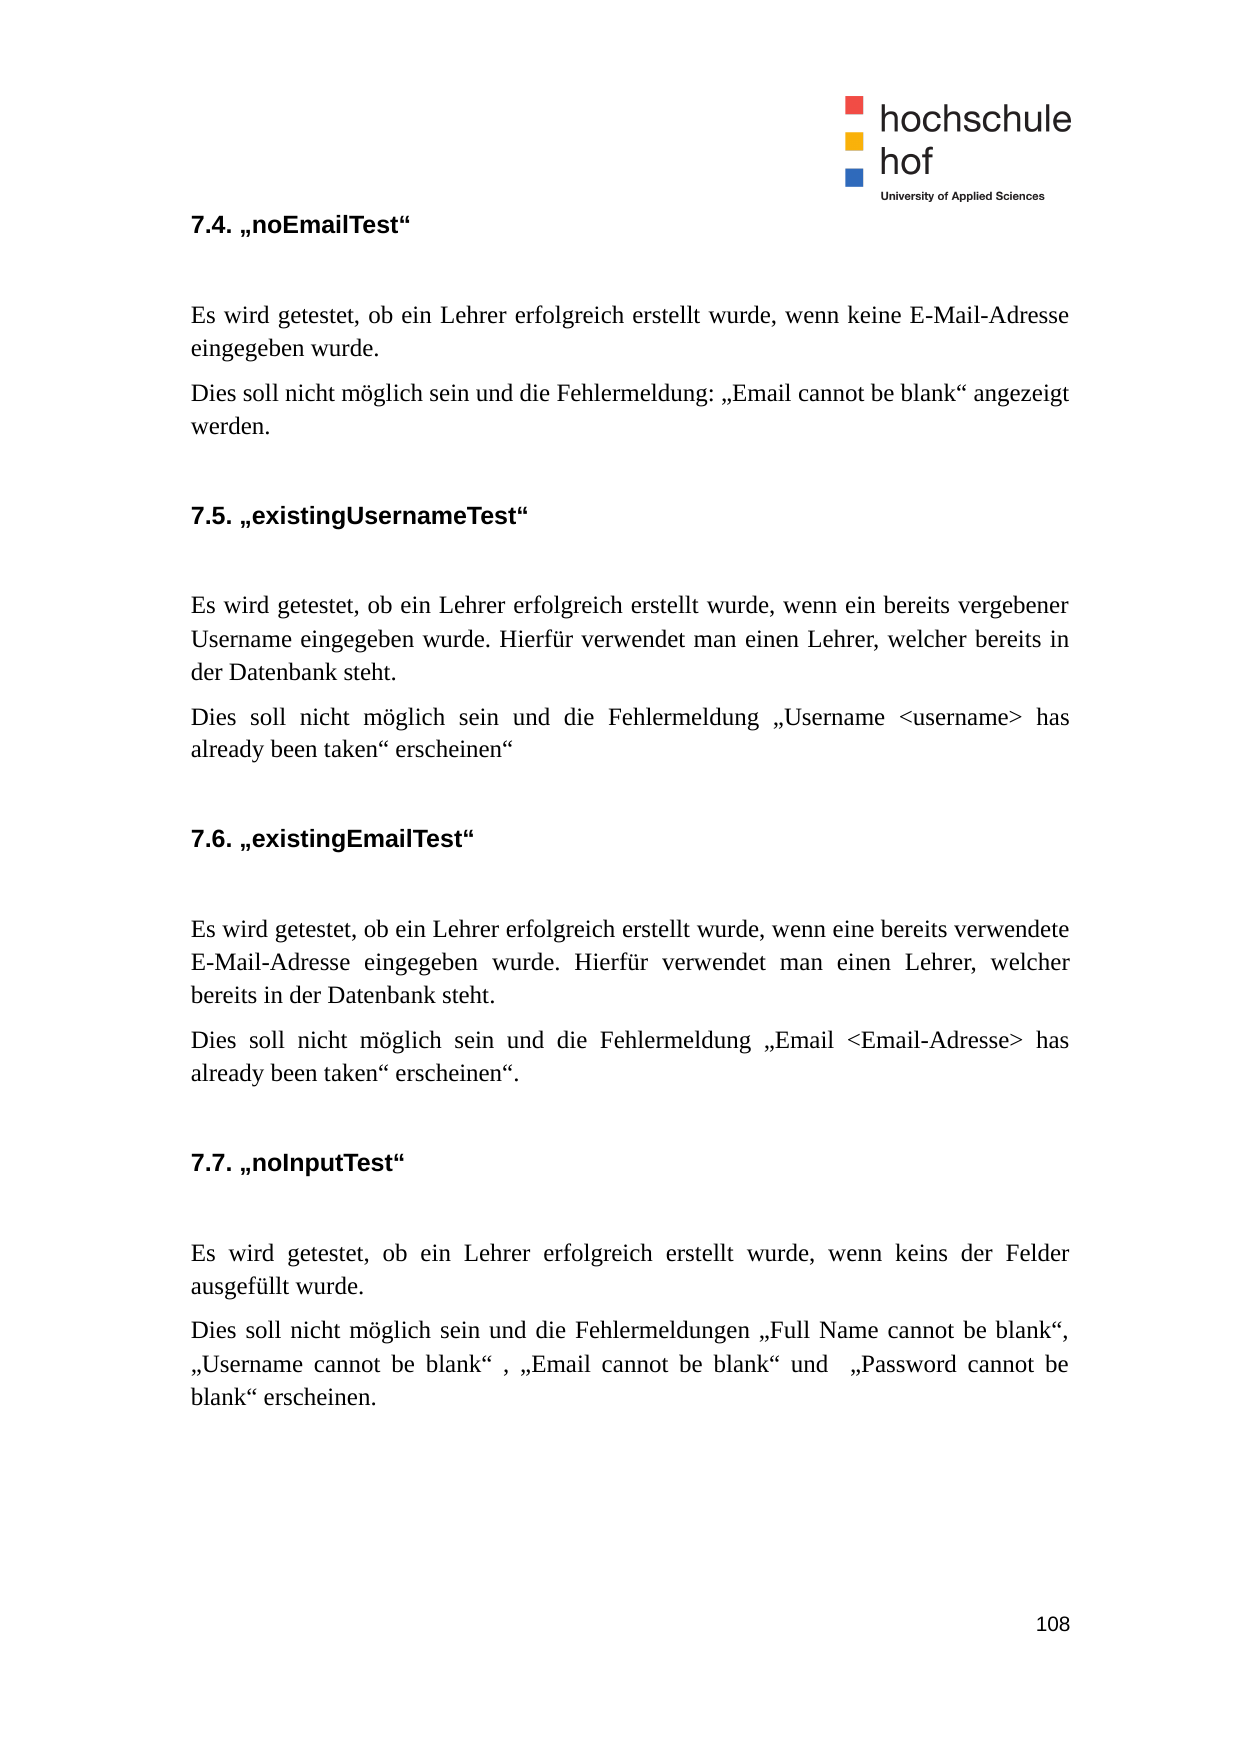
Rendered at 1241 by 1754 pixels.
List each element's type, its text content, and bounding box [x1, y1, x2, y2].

text Dies soll nicht möglich sein und die Fehlermeldung „Username <username> has already been taken“ erscheinen“ [191, 702, 1070, 763]
text Es wird getestet, ob ein Lehrer erfolgreich erstellt wurde, wenn ein bereits vergebener Username eingegeben wurde. Hierfür verwendet man einen Lehrer, welcher bereits in der Datenbank steht. [191, 591, 1070, 685]
picture [845, 96, 1071, 202]
text Dies soll nicht möglich sein und die Fehlermeldung „Email <Email-Adresse> has already been taken“ erscheinen“. [191, 1025, 1070, 1087]
text Dies soll nicht möglich sein und die Fehlermeldungen „Full Name cannot be blank“, „Username cannot be blank“ , „Email cannot be blank“ und „Password cannot be blank“ erscheinen. [191, 1316, 1070, 1410]
text 7.4. „noEmailTest“ [191, 210, 1070, 239]
text Es wird getestet, ob ein Lehrer erfolgreich erstellt wurde, wenn keins der Felder ausgefüllt wurde. [191, 1238, 1070, 1299]
text 7.6. „existingEmailTest“ [191, 824, 1070, 853]
text 7.7. „noInputTest“ [191, 1148, 1070, 1177]
text Es wird getestet, ob ein Lehrer erfolgreich erstellt wurde, wenn keine E-Mail-Adresse eingegeben wurde. [191, 300, 1070, 362]
text 7.5. „existingUsernameTest“ [191, 501, 1070, 529]
text Dies soll nicht möglich sein und die Fehlermeldung: „Email cannot be blank“ angezeigt werden. [191, 378, 1070, 440]
text Es wird getestet, ob ein Lehrer erfolgreich erstellt wurde, wenn eine bereits verwendete E-Mail-Adresse eingegeben wurde. Hierfür verwendet man einen Lehrer, welcher bereits in der Datenbank steht. [191, 914, 1070, 1009]
